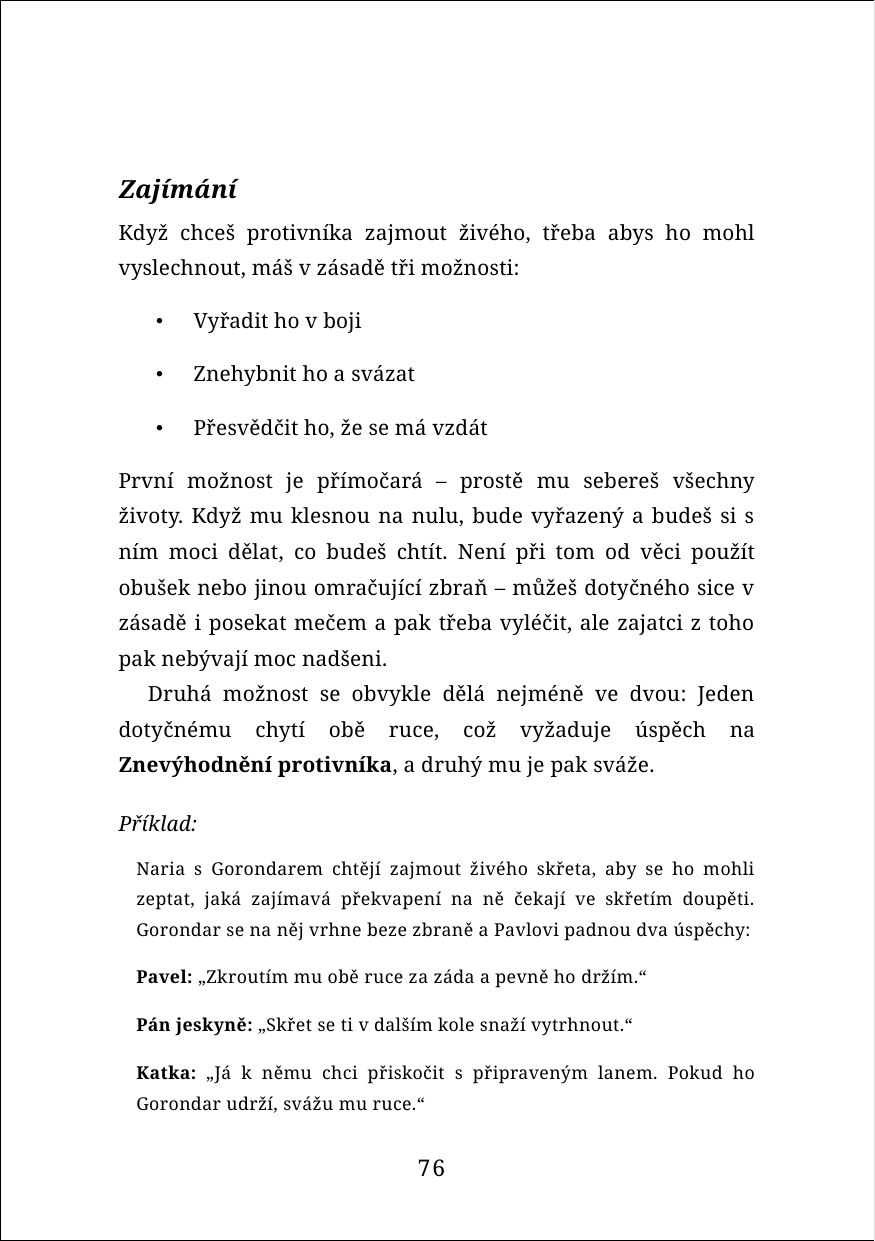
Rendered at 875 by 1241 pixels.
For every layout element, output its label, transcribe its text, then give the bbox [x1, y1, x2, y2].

text Naria s Gorondarem chtějí zajmout živého skřeta, aby se ho mohli zeptat, jaká zajímavá překvapení na ně čekají ve skřetím doupěti. Gorondar se na něj vrhne beze zbraně a Pavlovi padnou dva úspěchy: [136, 857, 756, 941]
text První možnost je přímočará – prostě mu sebereš všechny životy. Když mu klesnou na nulu, bude vyřazený a budeš si s ním moci dělat, co budeš chtít. Není při tom od věci použít obušek nebo jinou omračující zbraň – můžeš dotyčného sice v zásadě i posekat mečem a pak třeba vyléčit, ale zajatci z toho pak nebývají moc nadšeni. Druhá možnost se obvykle dělá nejméně ve dvou: Jeden dotyčnému chytí obě ruce, což vyžaduje úspěch na Znevýhodnění protivníka, a druhý mu je pak sváže. [118, 466, 756, 779]
list Znehybnit ho a svázat [156, 359, 756, 388]
list Přesvědčit ho, že se má vzdát [156, 413, 756, 441]
text Pán jeskyně: „Skřet se ti v dalším kole snaží vytrhnout.“ [136, 1013, 756, 1037]
text Pavel: „Zkroutím mu obě ruce za záda a pevně ho držím.“ [136, 965, 756, 989]
text Katka: „Já k němu chci přiskočit s připraveným lanem. Pokud ho Gorondar udrží, svážu mu ruce.“ [136, 1061, 756, 1115]
text Příklad: [118, 809, 756, 838]
list Vyřadit ho v boji [156, 306, 756, 335]
subtitle Zajímání [118, 172, 756, 206]
text Když chceš protivníka zajmout živého, třeba abys ho mohl vyslechnout, máš v zásadě tři možnosti: [118, 218, 756, 282]
